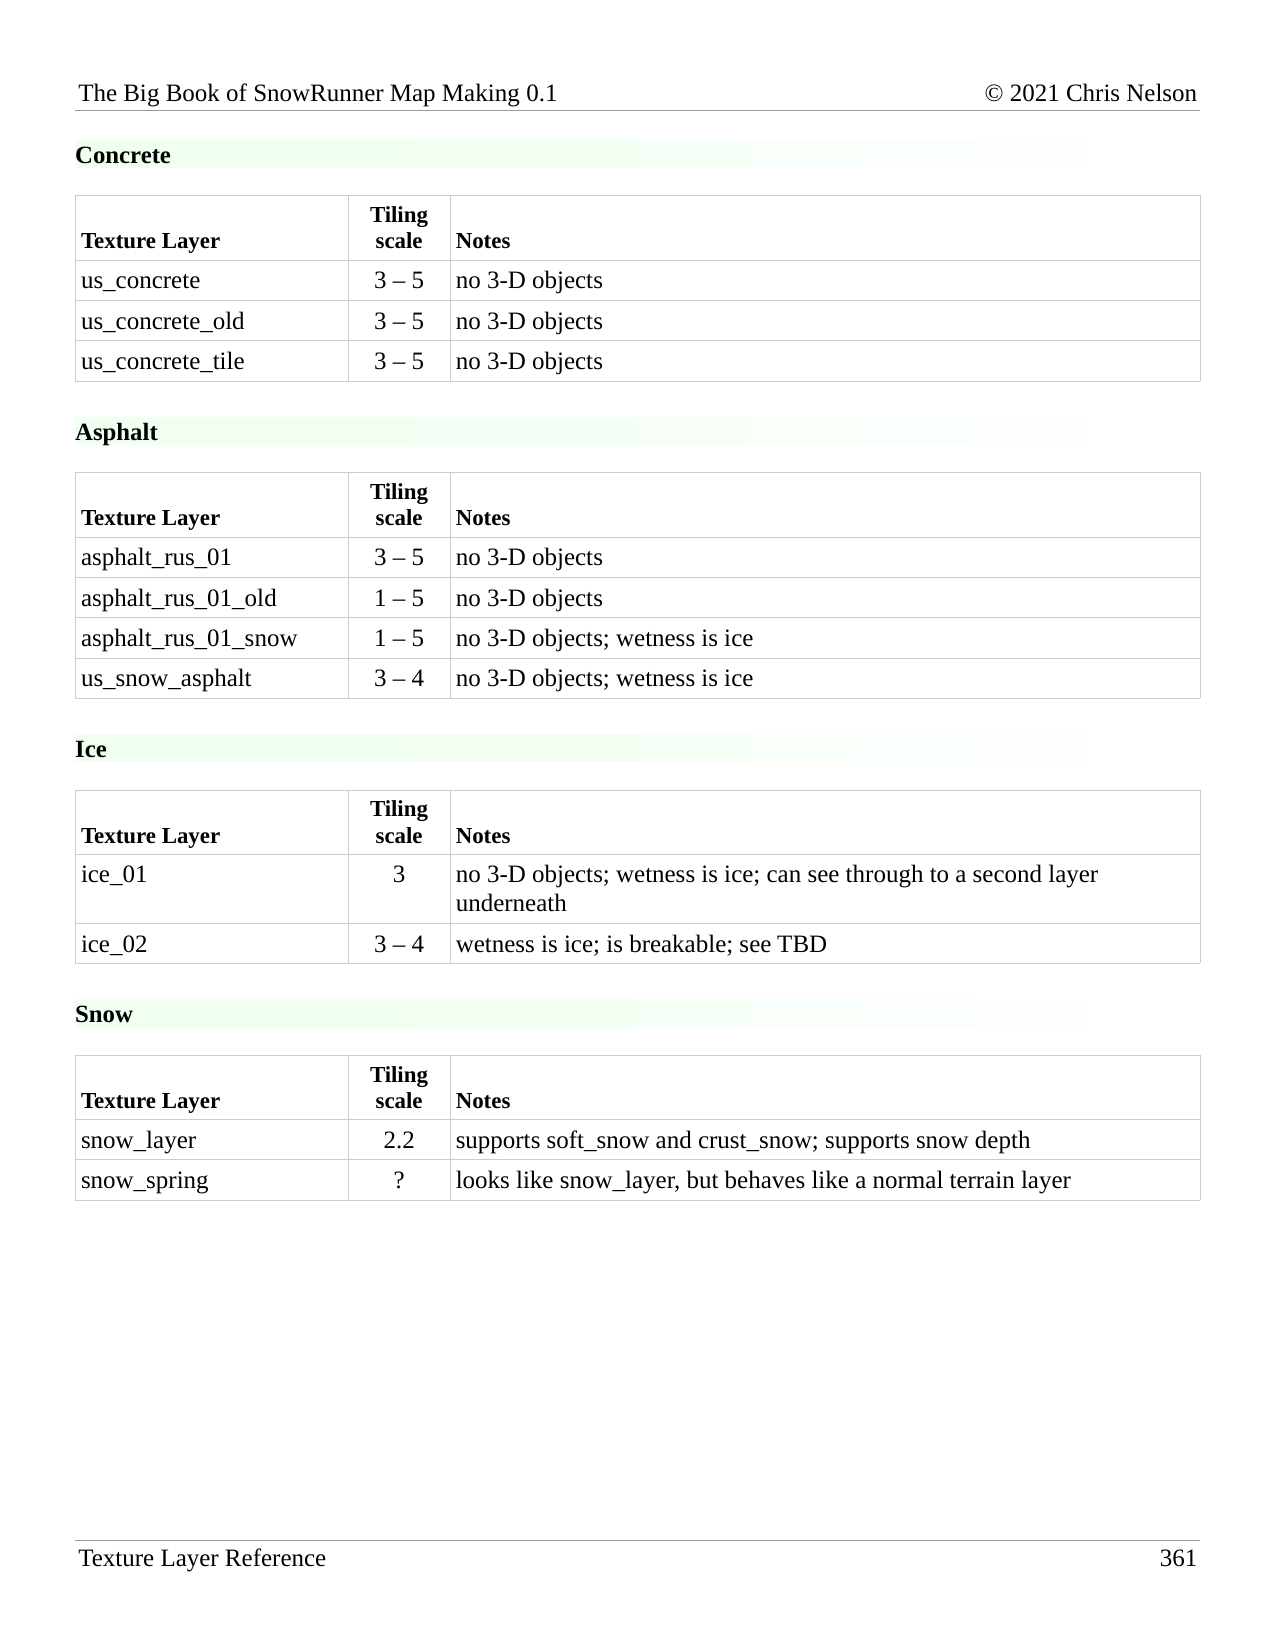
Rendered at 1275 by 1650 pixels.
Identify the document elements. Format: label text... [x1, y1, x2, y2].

table_cell wetness is ice; is breakable; see TBD [451, 924, 1200, 963]
table_cell snow_spring [76, 1160, 348, 1200]
table_cell 2.2 [349, 1120, 450, 1159]
table_header Texture Layer [76, 1056, 348, 1119]
table_cell 3 – 4 [349, 924, 450, 963]
table_cell no 3‑D objects; wetness is ice; can see through to a second layer underneath [451, 855, 1200, 923]
table_cell 3 – 4 [349, 659, 450, 698]
table_cell 1 – 5 [349, 618, 450, 657]
subtitle Concrete [75, 140, 1200, 168]
table_cell asphalt_rus_01_snow [76, 618, 348, 657]
table_cell looks like snow_layer, but behaves like a normal terrain layer [451, 1160, 1200, 1200]
table_cell asphalt_rus_01 [76, 538, 348, 577]
table_header Tiling scale [349, 196, 450, 260]
table_header Notes [451, 791, 1200, 854]
table_cell 3 – 5 [349, 261, 450, 300]
table_cell no 3‑D objects; wetness is ice [451, 659, 1200, 698]
table_cell ? [349, 1160, 450, 1200]
table_header Tiling scale [349, 473, 450, 537]
subtitle Asphalt [75, 417, 1200, 445]
table_cell asphalt_rus_01_old [76, 578, 348, 617]
table_header Texture Layer [76, 473, 348, 537]
table_cell us_concrete_old [76, 301, 348, 340]
table_cell no 3‑D objects [451, 341, 1200, 381]
table_cell no 3‑D objects [451, 578, 1200, 617]
table_cell 3 – 5 [349, 538, 450, 577]
table_cell no 3‑D objects [451, 301, 1200, 340]
table_header Notes [451, 1056, 1200, 1119]
table_header Texture Layer [76, 791, 348, 854]
table_header Texture Layer [76, 196, 348, 260]
table_cell us_concrete [76, 261, 348, 300]
table_header Notes [451, 196, 1200, 260]
subtitle Ice [75, 734, 1200, 762]
table_cell supports soft_snow and crust_snow; supports snow depth [451, 1120, 1200, 1159]
table_cell ice_02 [76, 924, 348, 963]
table_header Notes [451, 473, 1200, 537]
table_cell ice_01 [76, 855, 348, 923]
table_cell snow_layer [76, 1120, 348, 1159]
table_cell 1 – 5 [349, 578, 450, 617]
table_cell 3 – 5 [349, 301, 450, 340]
table_header Tiling scale [349, 791, 450, 854]
table_cell no 3‑D objects [451, 261, 1200, 300]
table_cell no 3‑D objects; wetness is ice [451, 618, 1200, 657]
table_cell us_snow_asphalt [76, 659, 348, 698]
table_cell 3 [349, 855, 450, 923]
table_header Tiling scale [349, 1056, 450, 1119]
table_cell no 3‑D objects [451, 538, 1200, 577]
subtitle Snow [75, 999, 1200, 1028]
table_cell us_concrete_tile [76, 341, 348, 381]
table_cell 3 – 5 [349, 341, 450, 381]
